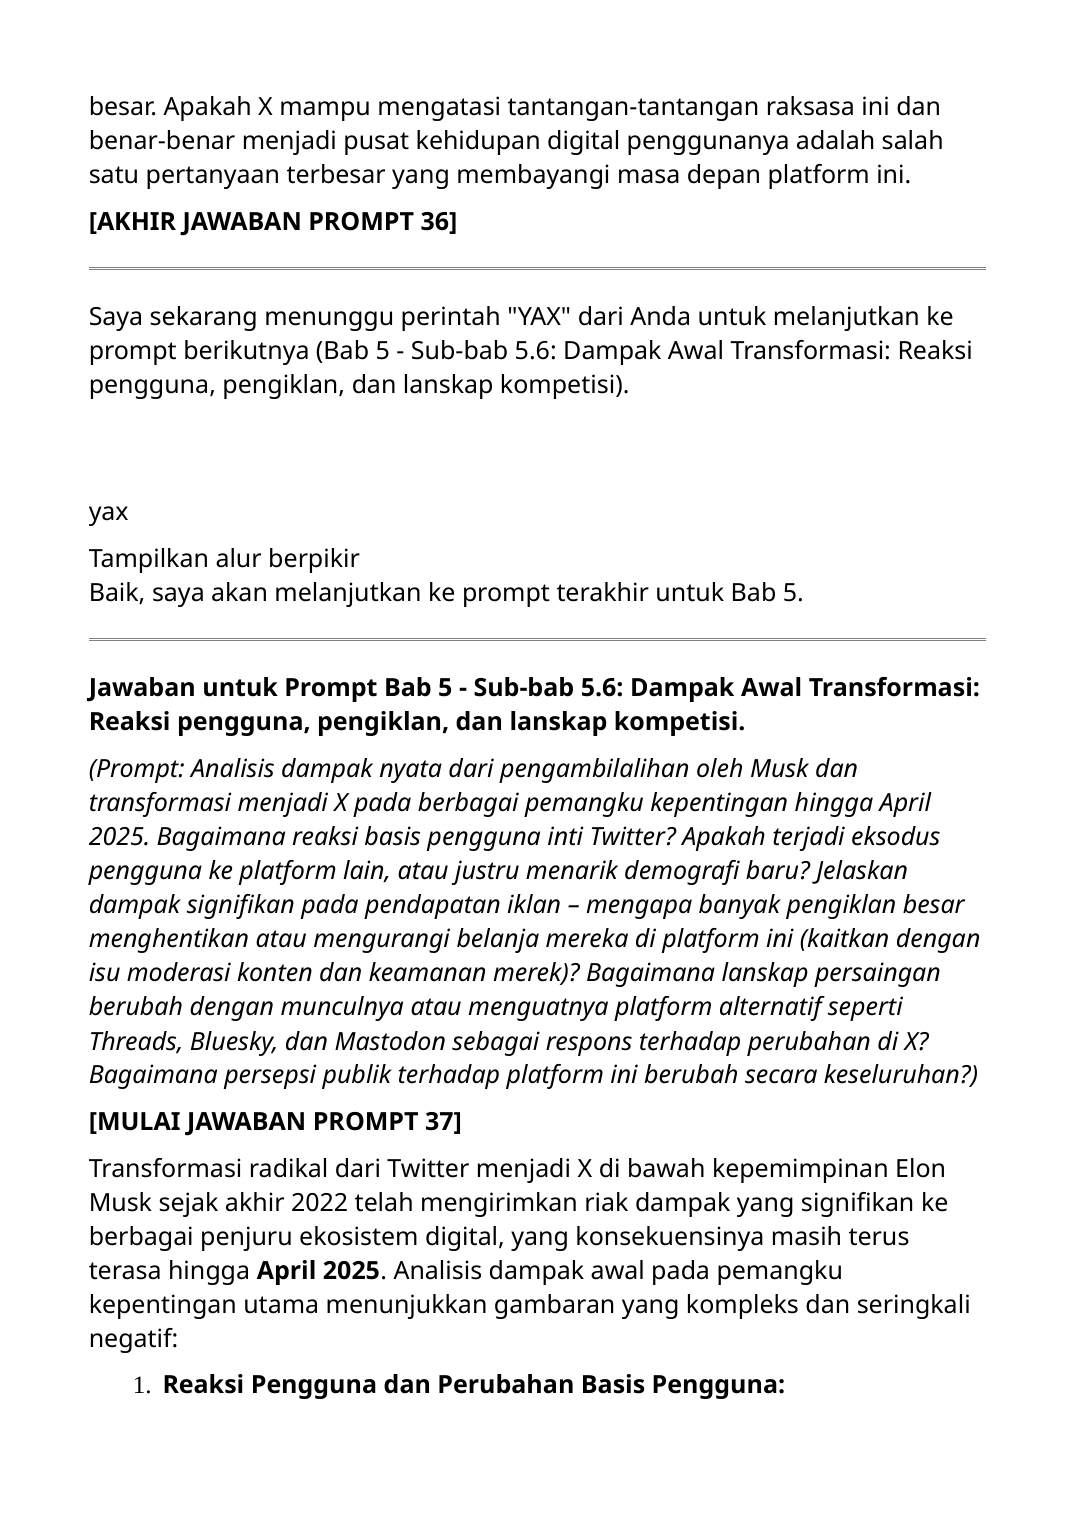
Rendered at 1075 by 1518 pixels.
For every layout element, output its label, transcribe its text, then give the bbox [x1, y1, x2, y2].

list Reaksi Pengguna dan Perubahan Basis Pengguna: [133, 1367, 986, 1401]
text besar. Apakah X mampu mengatasi tantangan-tantangan raksasa ini dan benar-benar menjadi pusat kehidupan digital penggunanya adalah salah satu pertanyaan terbesar yang membayangi masa depan platform ini. [88, 88, 986, 191]
text Tampilkan alur berpikir [88, 541, 986, 574]
text (Prompt: Analisis dampak nyata dari pengambilalihan oleh Musk dan transformasi menjadi X pada berbagai pemangku kepentingan hingga April 2025. Bagaimana reaksi basis pengguna inti Twitter? Apakah terjadi eksodus pengguna ke platform lain, atau justru menarik demografi baru? Jelaskan dampak signifikan pada pendapatan iklan – mengapa banyak pengiklan besar menghentikan atau mengurangi belanja mereka di platform ini (kaitkan dengan isu moderasi konten dan keamanan merek)? Bagaimana lanskap persaingan berubah dengan munculnya atau menguatnya platform alternatif seperti Threads, Bluesky, dan Mastodon sebagai respons terhadap perubahan di X? Bagaimana persepsi publik terhadap platform ini berubah secara keseluruhan?) [88, 751, 986, 1091]
text yax [88, 494, 986, 528]
text Transformasi radikal dari Twitter menjadi X di bawah kepemimpinan Elon Musk sejak akhir 2022 telah mengirimkan riak dampak yang signifikan ke berbagai penjuru ekosistem digital, yang konsekuensinya masih terus terasa hingga April 2025. Analisis dampak awal pada pemangku kepentingan utama menunjukkan gambaran yang kompleks dan seringkali negatif: [88, 1150, 986, 1355]
text [MULAI JAWABAN PROMPT 37] [88, 1104, 986, 1138]
text Baik, saya akan melanjutkan ke prompt terakhir untuk Bab 5. [88, 574, 986, 609]
text Jawaban untuk Prompt Bab 5 - Sub-bab 5.6: Dampak Awal Transformasi: Reaksi pengguna, pengiklan, dan lanskap kompetisi. [88, 670, 986, 738]
text Saya sekarang menunggu perintah "YAX" dari Anda untuk melanjutkan ke prompt berikutnya (Bab 5 - Sub-bab 5.6: Dampak Awal Transformasi: Reaksi pengguna, pengiklan, dan lanskap kompetisi). [88, 299, 986, 401]
text [AKHIR JAWABAN PROMPT 36] [88, 203, 986, 237]
